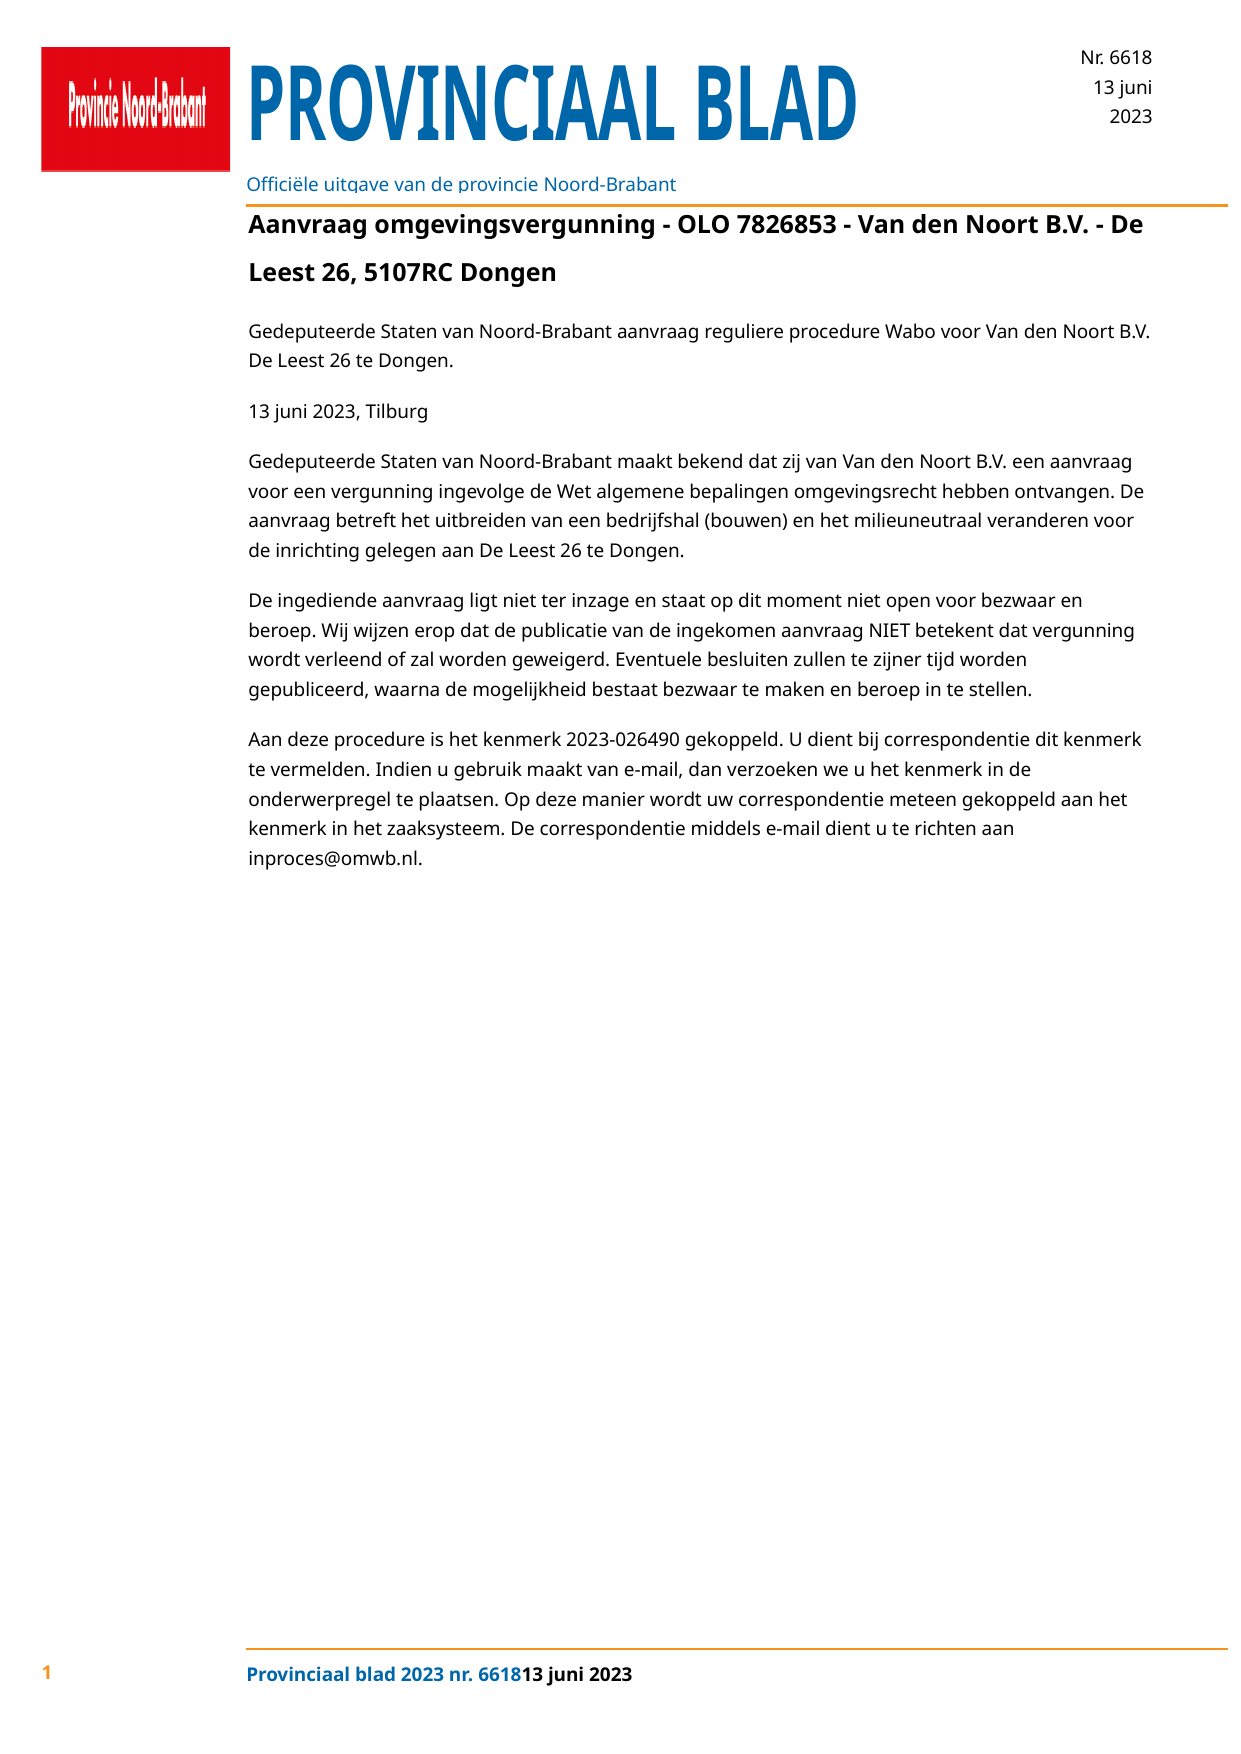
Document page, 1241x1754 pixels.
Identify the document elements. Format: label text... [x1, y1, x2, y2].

text Aanvraag omgevingsvergunning - OLO 7826853 - Van den Noort B.V. - De Leest 26, 5107RC Dongen [248, 207, 1152, 288]
text Gedeputeerde Staten van Noord-Brabant maakt bekend dat zij van Van den Noort B.V. een aanvraag voor een vergunning ingevolge de Wet algemene bepalingen omgevingsrecht hebben ontvangen. De aanvraag betreft het uitbreiden van een bedrijfshal (bouwen) en het milieuneutraal veranderen voor de inrichting gelegen aan De Leest 26 te Dongen. [248, 448, 1152, 563]
text De ingediende aanvraag ligt niet ter inzage en staat op dit moment niet open voor bezwaar en beroep. Wij wijzen erop dat de publicatie van de ingekomen aanvraag NIET betekent dat vergunning wordt verleend of zal worden geweigerd. Eventuele besluiten zullen te zijner tijd worden gepubliceerd, waarna de mogelijkheid bestaat bezwaar te maken en beroep in te stellen. [248, 587, 1152, 702]
text Gedeputeerde Staten van Noord-Brabant aanvraag reguliere procedure Wabo voor Van den Noort B.V. De Leest 26 te Dongen. [248, 318, 1152, 373]
text Aan deze procedure is het kenmerk 2023-026490 gekoppeld. U dient bij correspondentie dit kenmerk te vermelden. Indien u gebruik maakt van e-mail, dan verzoeken we u het kenmerk in de onderwerpregel te plaatsen. Op deze manier wordt uw correspondentie meteen gekoppeld aan het kenmerk in het zaaksysteem. De correspondentie middels e-mail dient u te richten aan inproces@omwb.nl. [248, 727, 1152, 871]
picture [41, 47, 231, 172]
text 13 juni 2023, Tilburg [248, 398, 1152, 424]
